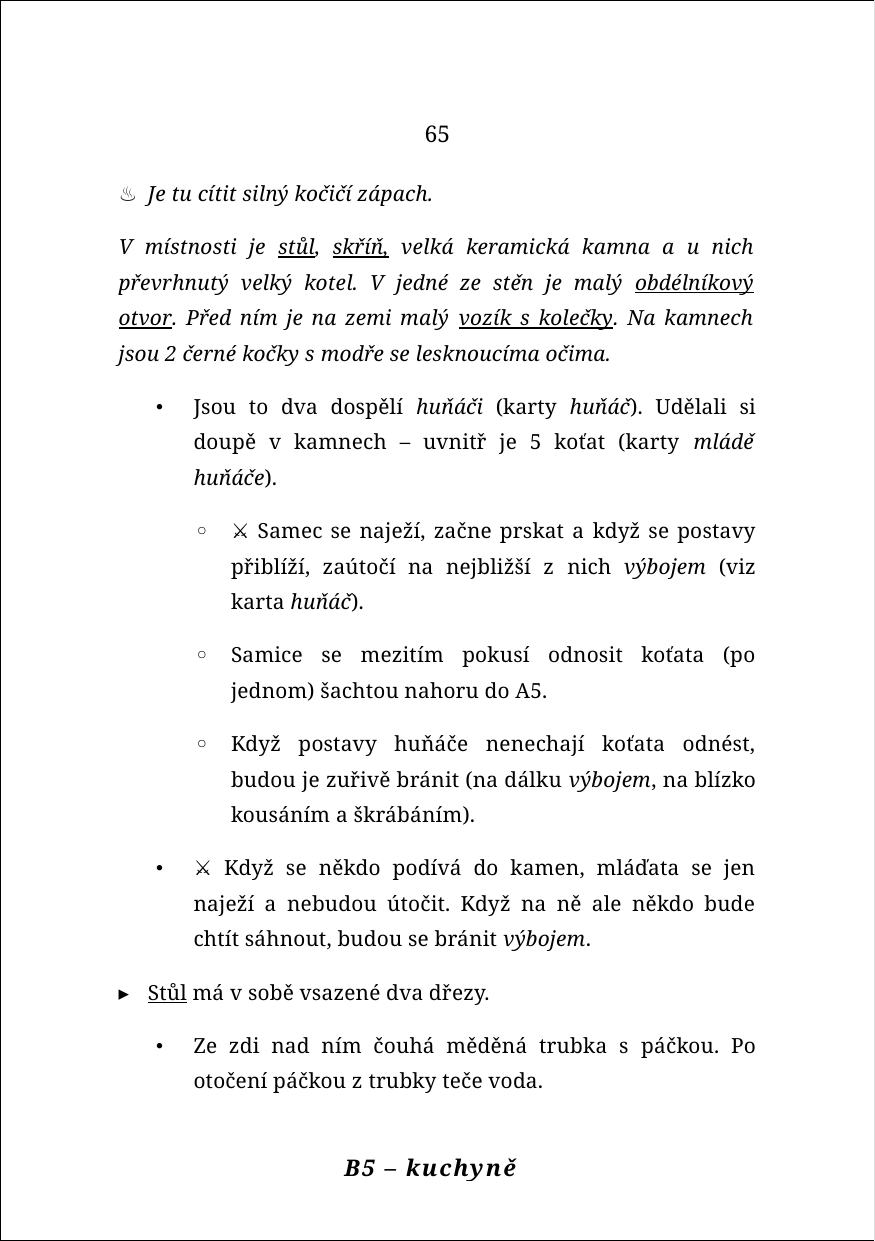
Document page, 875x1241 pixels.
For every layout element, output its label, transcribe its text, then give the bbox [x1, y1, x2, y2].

text ▸ Stůl má v⁠ sobě vsazené dva dřezy. [118, 978, 756, 1006]
list ⚔ Když se někdo podívá do kamen, mláďata se jen naježí a⁠ nebudou útočit. Když na ně ale někdo bude chtít sáhnout, budou se bránit výbojem. [156, 853, 756, 953]
list Samice se mezitím pokusí odnosit koťata (po jednom) šachtou nahoru do A5. [193, 641, 756, 704]
text V⁠ místnosti je stůl, skříň, velká keramická kamna a⁠ u⁠ nich převrhnutý velký kotel. V⁠ jedné ze stěn je malý obdélníkový otvor. Před ním je na zemi malý vozík s⁠ kolečky. Na kamnech jsou 2 černé kočky s⁠ modře se lesknoucíma očima. [118, 232, 756, 367]
list Když postavy huňáče nenechají koťata odnést, budou je zuřivě bránit (na dálku výbojem, na blízko kousáním a⁠ škrábáním). [193, 729, 756, 829]
list Jsou to dva dospělí huňáči (karty huňáč). Udělali si doupě v⁠ kamnech – uvnitř je 5 koťat (karty mládě huňáče). [156, 392, 756, 491]
list ⚔ Samec se naježí, začne prskat a⁠ když se postavy přiblíží, zaútočí na nejbližší z⁠ nich výbojem (viz karta huňáč). [193, 516, 756, 616]
list Ze zdi nad ním čouhá měděná trubka s⁠ páčkou. Po otočení páčkou z⁠ trubky teče voda. [156, 1031, 756, 1095]
text ♨ Je tu cítit silný kočičí zápach. [118, 179, 756, 207]
